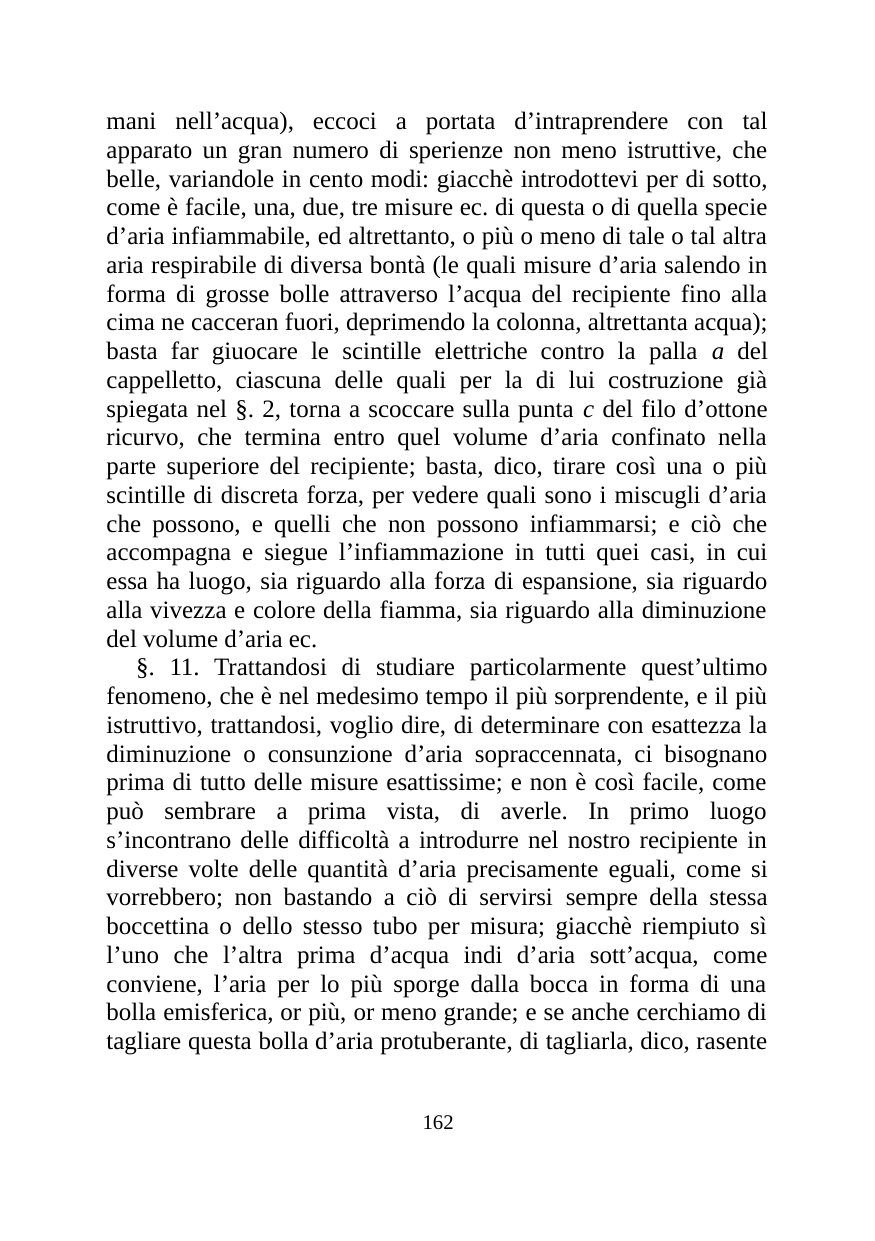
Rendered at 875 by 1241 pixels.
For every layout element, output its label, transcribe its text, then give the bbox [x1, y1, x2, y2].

text mani nell’acqua), eccoci a portata d’intraprendere con tal apparato un gran numero di sperienze non meno istruttive, che belle, variandole in cento modi: giacchè introdottevi per di sotto, come è facile, una, due, tre misure ec. di questa o di quella specie d’aria infiammabile, ed altrettanto, o più o meno di tale o tal altra aria respirabile di diversa bontà (le quali misure d’aria salendo in forma di grosse bolle attraverso l’acqua del recipiente fino alla cima ne cacceran fuori, deprimendo la colonna, altrettanta acqua); basta far giuocare le scintille elettriche contro la palla a del cappelletto, ciascuna delle quali per la di lui costruzione già spiegata nel §. 2, torna a scoccare sulla punta c del filo d’ottone ricurvo, che termina entro quel volume d’aria confinato nella parte superiore del recipiente; basta, dico, tirare così una o più scintille di discreta forza, per vedere quali sono i miscugli d’aria che possono, e quelli che non possono infiammarsi; e ciò che accompagna e siegue l’infiammazione in tutti quei casi, in cui essa ha luogo, sia riguardo alla forza di espansione, sia riguardo alla vivezza e colore della fiamma, sia riguardo alla diminuzione del volume d’aria ec. [106, 106, 768, 652]
text §. 11. Trattandosi di studiare particolarmente quest’ultimo fenomeno, che è nel medesimo tempo il più sorprendente, e il più istruttivo, trattandosi, voglio dire, di determinare con esattezza la diminuzione o consunzione d’aria sopraccennata, ci bisognano prima di tutto delle misure esattissime; e non è così facile, come può sembrare a prima vista, di averle. In primo luogo s’incontrano delle difficoltà a introdurre nel nostro recipiente in diverse volte delle quantità d’aria precisamente eguali, come si vorrebbero; non bastando a ciò di servirsi sempre della stessa boccettina o dello stesso tubo per misura; giacchè riempiuto sì l’uno che l’altra prima d’acqua indi d’aria sott’acqua, come conviene, l’aria per lo più sporge dalla bocca in forma di una bolla emisferica, or più, or meno grande; e se anche cerchiamo di tagliare questa bolla d’aria protuberante, di tagliarla, dico, rasente [106, 652, 768, 1055]
